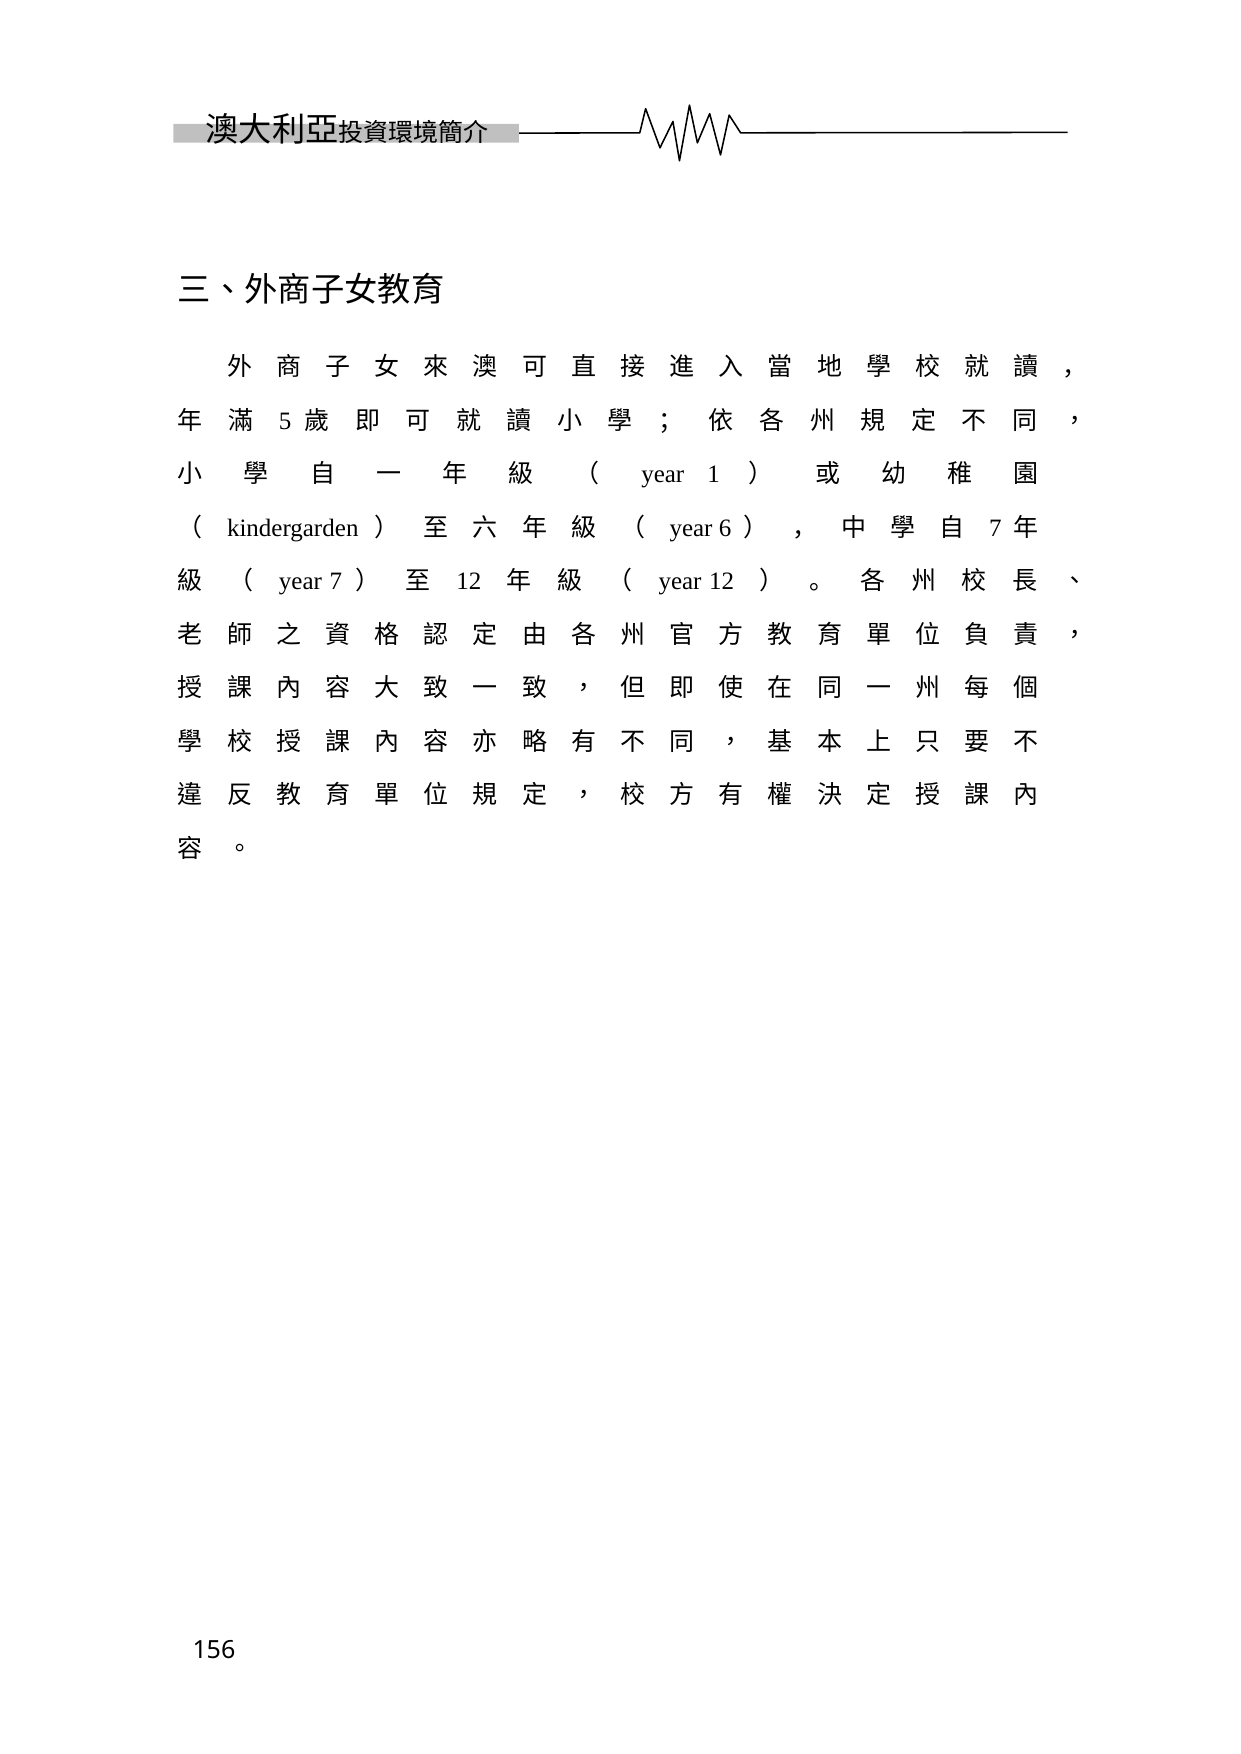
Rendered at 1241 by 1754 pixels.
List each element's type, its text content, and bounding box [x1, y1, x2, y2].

subtitle 三、外商子女教育 [178, 263, 1063, 311]
text 外商子女來澳可直接進入當地學校就讀，年滿5歲即可就讀小學；依各州規定不同，小學自一年級（year 1）或幼稚園（kindergarden）至六年級（year 6），中學自7年級（year 7）至12年級（year 12）。各州校長、老師之資格認定由各州官方教育單位負責，授課內容大致一致，但即使在同一州每個學校授課內容亦略有不同，基本上只要不違反教育單位規定，校方有權決定授課內容。 [178, 338, 1063, 927]
